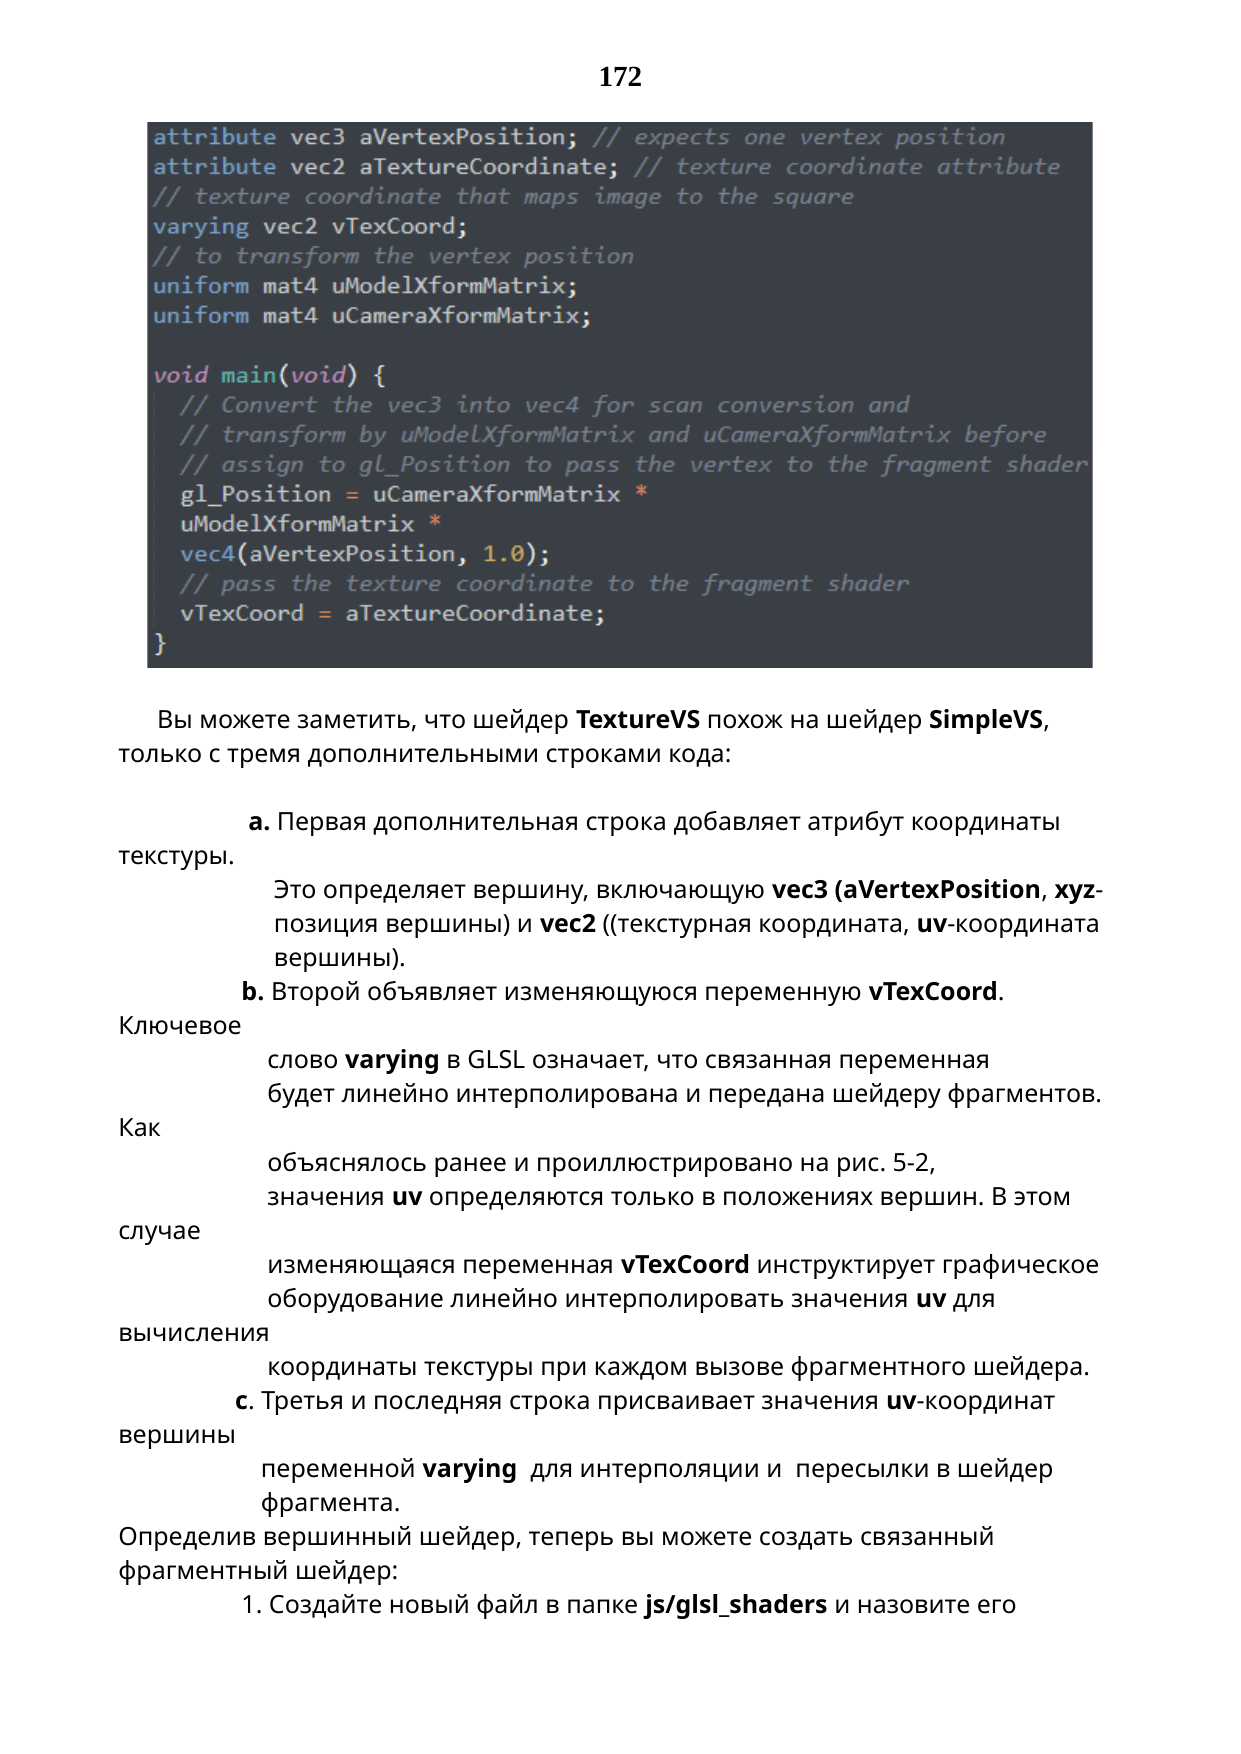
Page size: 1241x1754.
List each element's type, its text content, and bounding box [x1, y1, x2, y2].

text a. Первая дополнительная строка добавляет атрибут координаты текстуры. [118, 803, 1122, 872]
text Определив вершинный шейдер, теперь вы можете создать связанный фрагментный шейдер: [118, 1519, 1122, 1587]
text c. Третья и последняя строка присваивает значения uv-координат вершины [118, 1383, 1122, 1451]
picture [147, 122, 1093, 668]
text фрагмента. [118, 1485, 1122, 1519]
text координаты текстуры при каждом вызове фрагментного шейдера. [118, 1348, 1122, 1383]
text изменяющаяся переменная vTexCoord инструктирует графическое [118, 1246, 1122, 1280]
text Это определяет вершину, включающую vec3 (aVertexPosition, xyz- [118, 872, 1122, 906]
text вершины). [118, 940, 1122, 974]
text значения uv определяются только в положениях вершин. В этом случае [118, 1178, 1122, 1246]
text позиция вершины) и vec2 ((текстурная координата, uv-координата [118, 906, 1122, 940]
text 1. Создайте новый файл в папке js/glsl_shaders и назовите его [118, 1587, 1122, 1621]
text оборудование линейно интерполировать значения uv для вычисления [118, 1280, 1122, 1348]
text Вы можете заметить, что шейдер TextureVS похож на шейдер SimpleVS, только с тремя дополнительными строками кода: [118, 701, 1122, 769]
text b. Второй объявляет изменяющуюся переменную vTexCoord. Ключевое [118, 974, 1122, 1042]
text объяснялось ранее и проиллюстрировано на рис. 5-2, [118, 1144, 1122, 1178]
text переменной varying для интерполяции и пересылки в шейдер [118, 1451, 1122, 1485]
text будет линейно интерполирована и передана шейдеру фрагментов. Как [118, 1076, 1122, 1144]
text слово varying в GLSL означает, что связанная переменная [118, 1042, 1122, 1076]
